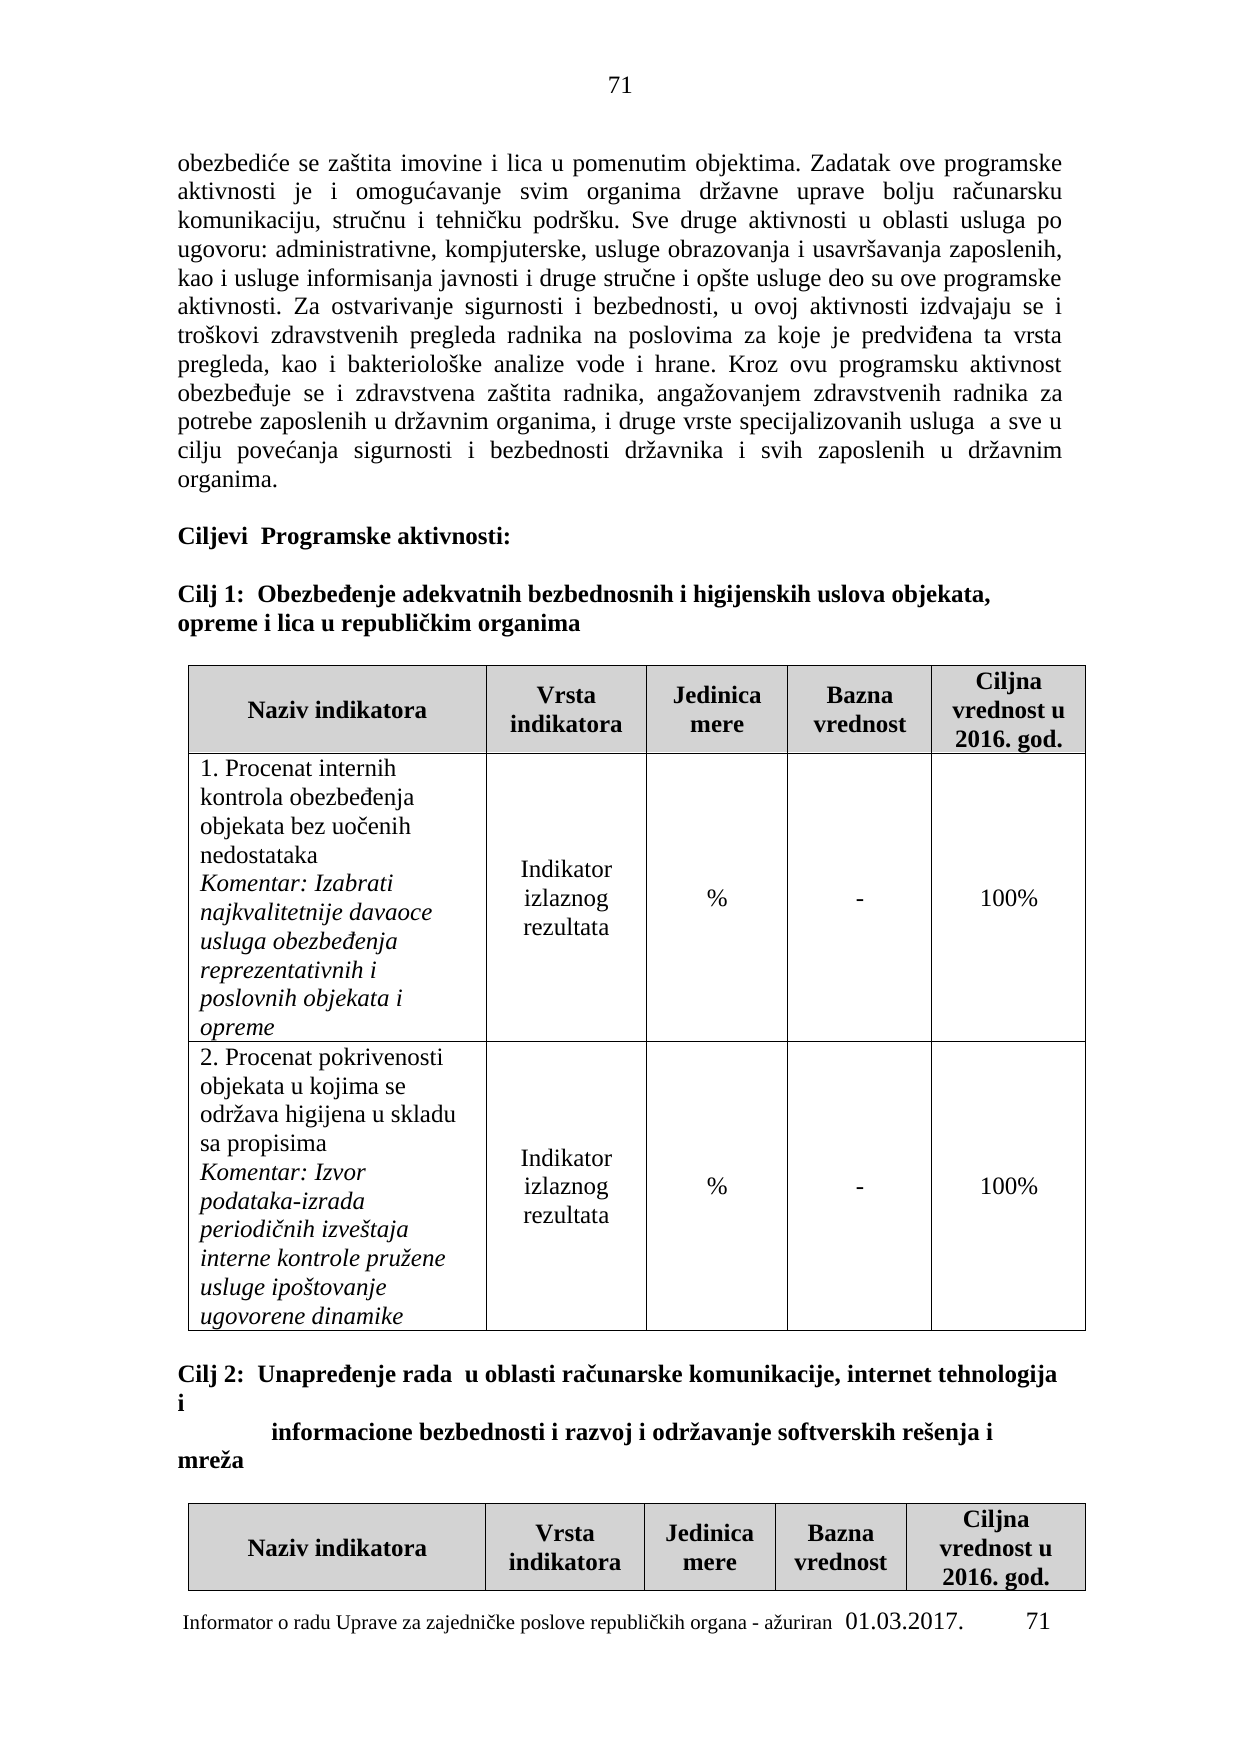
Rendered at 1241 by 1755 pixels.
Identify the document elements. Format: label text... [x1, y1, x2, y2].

table_header Jedinica mere [647, 666, 787, 752]
table_header Cilјna vrednost u 2016. god. [907, 1504, 1085, 1590]
table_cell Indikator izlaznog rezultata [487, 754, 646, 1041]
text Cilј 2: Unapređenje rada u oblasti računarske komunikacije, internet tehnologija i [177, 1359, 1063, 1417]
table_cell 100% [932, 754, 1085, 1041]
table_header Bazna vrednost [788, 666, 931, 752]
text obezbediće se zaštita imovine i lica u pomenutim objektima. Zadatak ove programske aktivnosti je i omogućavanje svim organima državne uprave bolјu računarsku komunikaciju, stručnu i tehničku podršku. Sve druge aktivnosti u oblasti usluga po ugovoru: administrativne, kompjuterske, usluge obrazovanja i usavršavanja zaposlenih, kao i usluge informisanja javnosti i druge stručne i opšte usluge deo su ove programske aktivnosti. Za ostvarivanje sigurnosti i bezbednosti, u ovoj aktivnosti izdvajaju se i troškovi zdravstvenih pregleda radnika na poslovima za koje je predviđena ta vrsta pregleda, kao i bakteriološke analize vode i hrane. Kroz ovu programsku aktivnost obezbeđuje se i zdravstvena zaštita radnika, angažovanjem zdravstvenih radnika za potrebe zaposlenih u državnim organima, i druge vrste specijalizovanih usluga a sve u cilјu povećanja sigurnosti i bezbednosti državnika i svih zaposlenih u državnim organima. [177, 148, 1063, 493]
text informacione bezbednosti i razvoj i održavanje softverskih rešenja i mreža [177, 1417, 1063, 1474]
table_header Naziv indikatora [189, 1504, 485, 1590]
table_cell 100% [932, 1042, 1085, 1329]
text Cilј 1: Obezbeđenje adekvatnih bezbednosnih i higijenskih uslova objekata, opreme i lica u republičkim organima [177, 579, 1063, 636]
table_cell 2. Procenat pokrivenosti objekata u kojima se održava higijena u skladu sa propisima Komentar: Izvor podataka-izrada periodičnih izveštaja interne kontrole pružene usluge ipoštovanje ugovorene dinamike [189, 1042, 486, 1329]
table_cell 1. Procenat internih kontrola obezbeđenja objekata bez uočenih nedostataka Komentar: Izabrati najkvalitetnije davaoce usluga obezbeđenja reprezentativnih i poslovnih objekata i opreme [189, 754, 486, 1041]
table_header Bazna vrednost [776, 1504, 906, 1590]
table_header Cilјna vrednost u 2016. god. [932, 666, 1085, 752]
table_cell Indikator izlaznog rezultata [487, 1042, 646, 1329]
table_header Naziv indikatora [189, 666, 486, 752]
table_header Vrsta indikatora [487, 666, 646, 752]
table_cell % [647, 754, 787, 1041]
text Cilјevi Programske aktivnosti: [177, 493, 1063, 550]
table_cell - [788, 1042, 931, 1329]
table_header Jedinica mere [645, 1504, 775, 1590]
table_cell - [788, 754, 931, 1041]
table_cell % [647, 1042, 787, 1329]
table_header Vrsta indikatora [486, 1504, 644, 1590]
